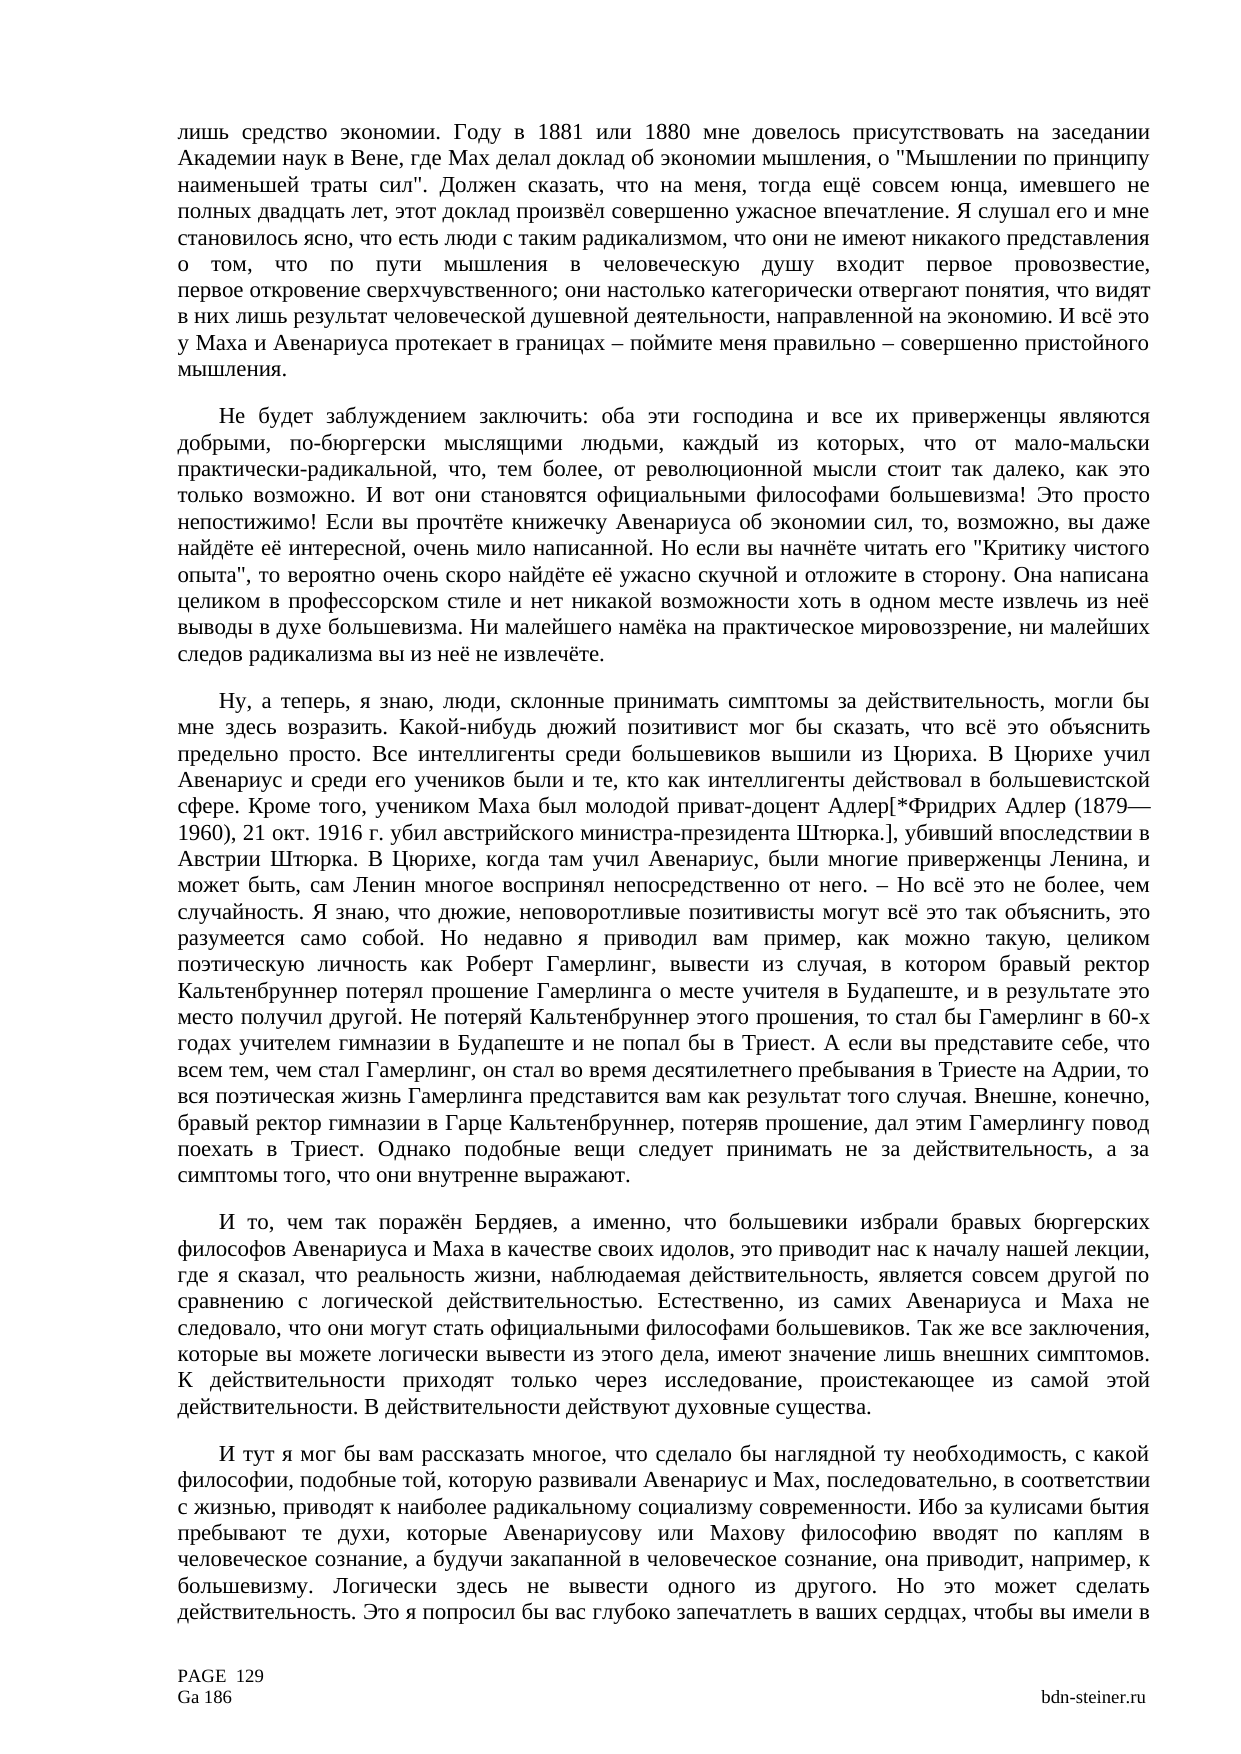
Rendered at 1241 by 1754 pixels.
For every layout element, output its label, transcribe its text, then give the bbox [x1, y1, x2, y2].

text И то, чем так поражён Бердяев, а именно, что большевики избрали бравых бюргерских философов Авенариуса и Маха в качестве своих идолов, это приводит нас к началу нашей лекции, где я сказал, что реальность жизни, наблюдаемая действительность, является совсем другой по сравнению с логической действительностью. Естественно, из самих Авенариуса и Маха не следовало, что они могут стать официальными философами большевиков. Так же все заключения, которые вы можете логически вывести из этого дела, имеют значение лишь внешних симптомов. К действительности приходят только через исследование, проистекающее из самой этой действительности. В действительности действуют духовные существа. [177, 1208, 1152, 1419]
text лишь средство экономии. Году в 1881 или 1880 мне довелось присутствовать на заседании Академии наук в Вене, где Мах делал доклад об экономии мышления, о "Мышлении по принципу наименьшей траты сил". Должен сказать, что на меня, тогда ещё совсем юнца, имевшего не полных двадцать лет, этот доклад произвёл совершенно ужасное впечатление. Я слушал его и мне становилось ясно, что есть люди с таким радикализмом, что они не имеют никакого представления о том, что по пути мышления в человеческую душу входит первое провозвестие, первое откровение сверхчувственного; они настолько категорически отвергают понятия, что видят в них лишь результат человеческой душевной деятельности, направленной на экономию. И всё это у Маха и Авенариуса протекает в границах – поймите меня правильно – совершенно пристойного мышления. [177, 118, 1152, 382]
text Не будет заблуждением заключить: оба эти господина и все их приверженцы являются добрыми, по-бюргерски мыслящими людьми, каждый из которых, что от мало-мальски практически-радикальной, что, тем более, от революционной мысли стоит так далеко, как это только возможно. И вот они становятся официальными философами большевизма! Это просто непостижимо! Если вы прочтёте книжечку Авенариуса об экономии сил, то, возможно, вы даже найдёте её интересной, очень мило написанной. Но если вы начнёте читать его "Критику чистого опыта", то вероятно очень скоро найдёте её ужасно скучной и отложите в сторону. Она написана целиком в профессорском стиле и нет никакой возможности хоть в одном месте извлечь из неё выводы в духе большевизма. Ни малейшего намёка на практическое мировоззрение, ни малейших следов радикализма вы из неё не извлечёте. [177, 402, 1152, 666]
text Ну, а теперь, я знаю, люди, склонные принимать симптомы за действительность, могли бы мне здесь возразить. Какой-нибудь дюжий позитивист мог бы сказать, что всё это объяснить предельно просто. Все интеллигенты среди большевиков вышили из Цюриха. В Цюрихе учил Авенариус и среди его учеников были и те, кто как интеллигенты действовал в большевистской сфере. Кроме того, учеником Маха был молодой приват-доцент Адлер[*Фридрих Адлер (1879—1960), 21 окт. 1916 г. убил австрийского министра-президента Штюрка.], убивший впоследствии в Австрии Штюрка. В Цюрихе, когда там учил Авенариус, были многие приверженцы Ленина, и может быть, сам Ленин многое воспринял непосредственно от него. – Но всё это не более, чем случайность. Я знаю, что дюжие, неповоротливые позитивисты могут всё это так объяснить, это разумеется само собой. Но недавно я приводил вам пример, как можно такую, целиком поэтическую личность как Роберт Гамерлинг, вывести из случая, в котором бравый ректор Кальтенбруннер потерял прошение Гамерлинга о месте учителя в Будапеште, и в результате это место получил другой. Не потеряй Кальтенбруннер этого прошения, то стал бы Гамерлинг в 60-х годах учителем гимназии в Будапеште и не попал бы в Триест. А если вы представите себе, что всем тем, чем стал Гамерлинг, он стал во время десятилетнего пребывания в Триесте на Адрии, то вся поэтическая жизнь Гамерлинга представится вам как результат того случая. Внешне, конечно, бравый ректор гимназии в Гарце Кальтенбруннер, потеряв прошение, дал этим Гамерлингу повод поехать в Триест. Однако подобные вещи следует принимать не за действительность, а за симптомы того, что они внутренне выражают. [177, 687, 1152, 1188]
text И тут я мог бы вам рассказать многое, что сделало бы наглядной ту необходимость, с какой философии, подобные той, которую развивали Авенариус и Мах, последовательно, в соответствии с жизнью, приводят к наиболее радикальному социализму современности. Ибо за кулисами бытия пребывают те духи, которые Авенариусову или Махову философию вводят по каплям в человеческое сознание, а будучи закапанной в человеческое сознание, она приводит, например, к большевизму. Логически здесь не вывести одного из другого. Но это может сделать действительность. Это я попросил бы вас глубоко запечатлеть в ваших сердцах, чтобы вы имели в [177, 1440, 1152, 1624]
